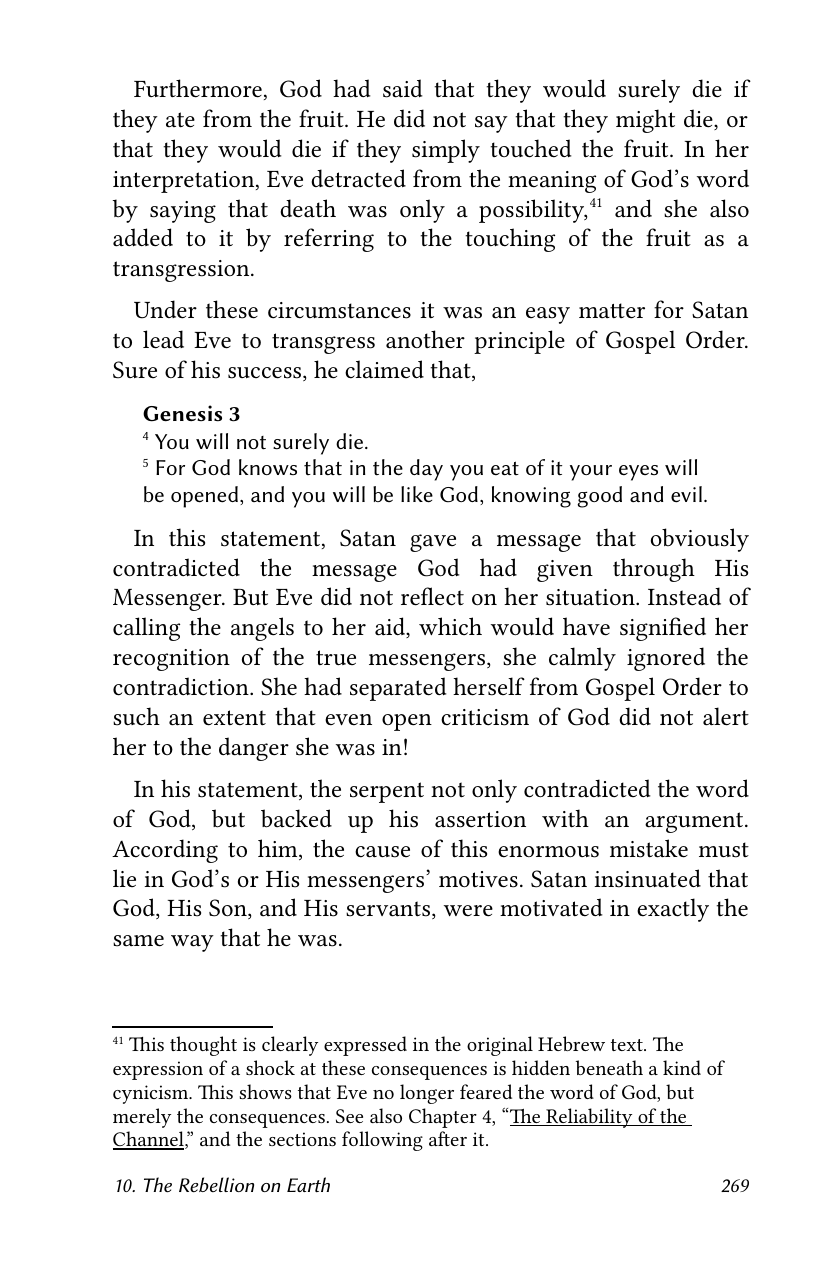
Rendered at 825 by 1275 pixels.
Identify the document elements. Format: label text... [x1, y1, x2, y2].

text In his statement, the serpent not only contradicted the word of God, but backed up his assertion with an argument. According to him, the cause of this enormous mistake must lie in God’s or His messengers’ motives. Satan insinuated that God, His Son, and His servants, were motivated in exactly the same way that he was. [112, 775, 750, 953]
text Furthermore, God had said that they would surely die if they ate from the fruit. He did not say that they might die, or that they would die if they simply touched the fruit. In her interpretation, Eve detracted from the meaning of God’s word by saying that death was only a possibility, and she also added to it by referring to the touching of the fruit as a transgression. [112, 75, 750, 283]
text 5 For God knows that in the day you eat of it your eyes will be opened, and you will be like God, knowing good and evil. [142, 455, 720, 508]
text 4 You will not surely die. [142, 429, 720, 455]
text Under these circumstances it was an easy matter for Satan to lead Eve to transgress another principle of Gospel Order. Sure of his success, he claimed that, [112, 296, 750, 385]
text This thought is clearly expressed in the original Hebrew text. The expression of a shock at these consequences is hidden beneath a kind of cynicism. This shows that Eve no longer feared the word of God, but merely the consequences. See also Chapter 4, “The Reliability of the Channel,” and the sections following after it. [112, 1033, 750, 1152]
text In this statement, Satan gave a message that obviously contradicted the message God had given through His Messenger. But Eve did not reflect on her situation. Instead of calling the angels to her aid, which would have signified her recognition of the true messengers, she calmly ignored the contradiction. She had separated herself from Gospel Order to such an extent that even open criticism of God did not alert her to the danger she was in! [112, 524, 750, 761]
text Genesis 3 [142, 401, 750, 427]
